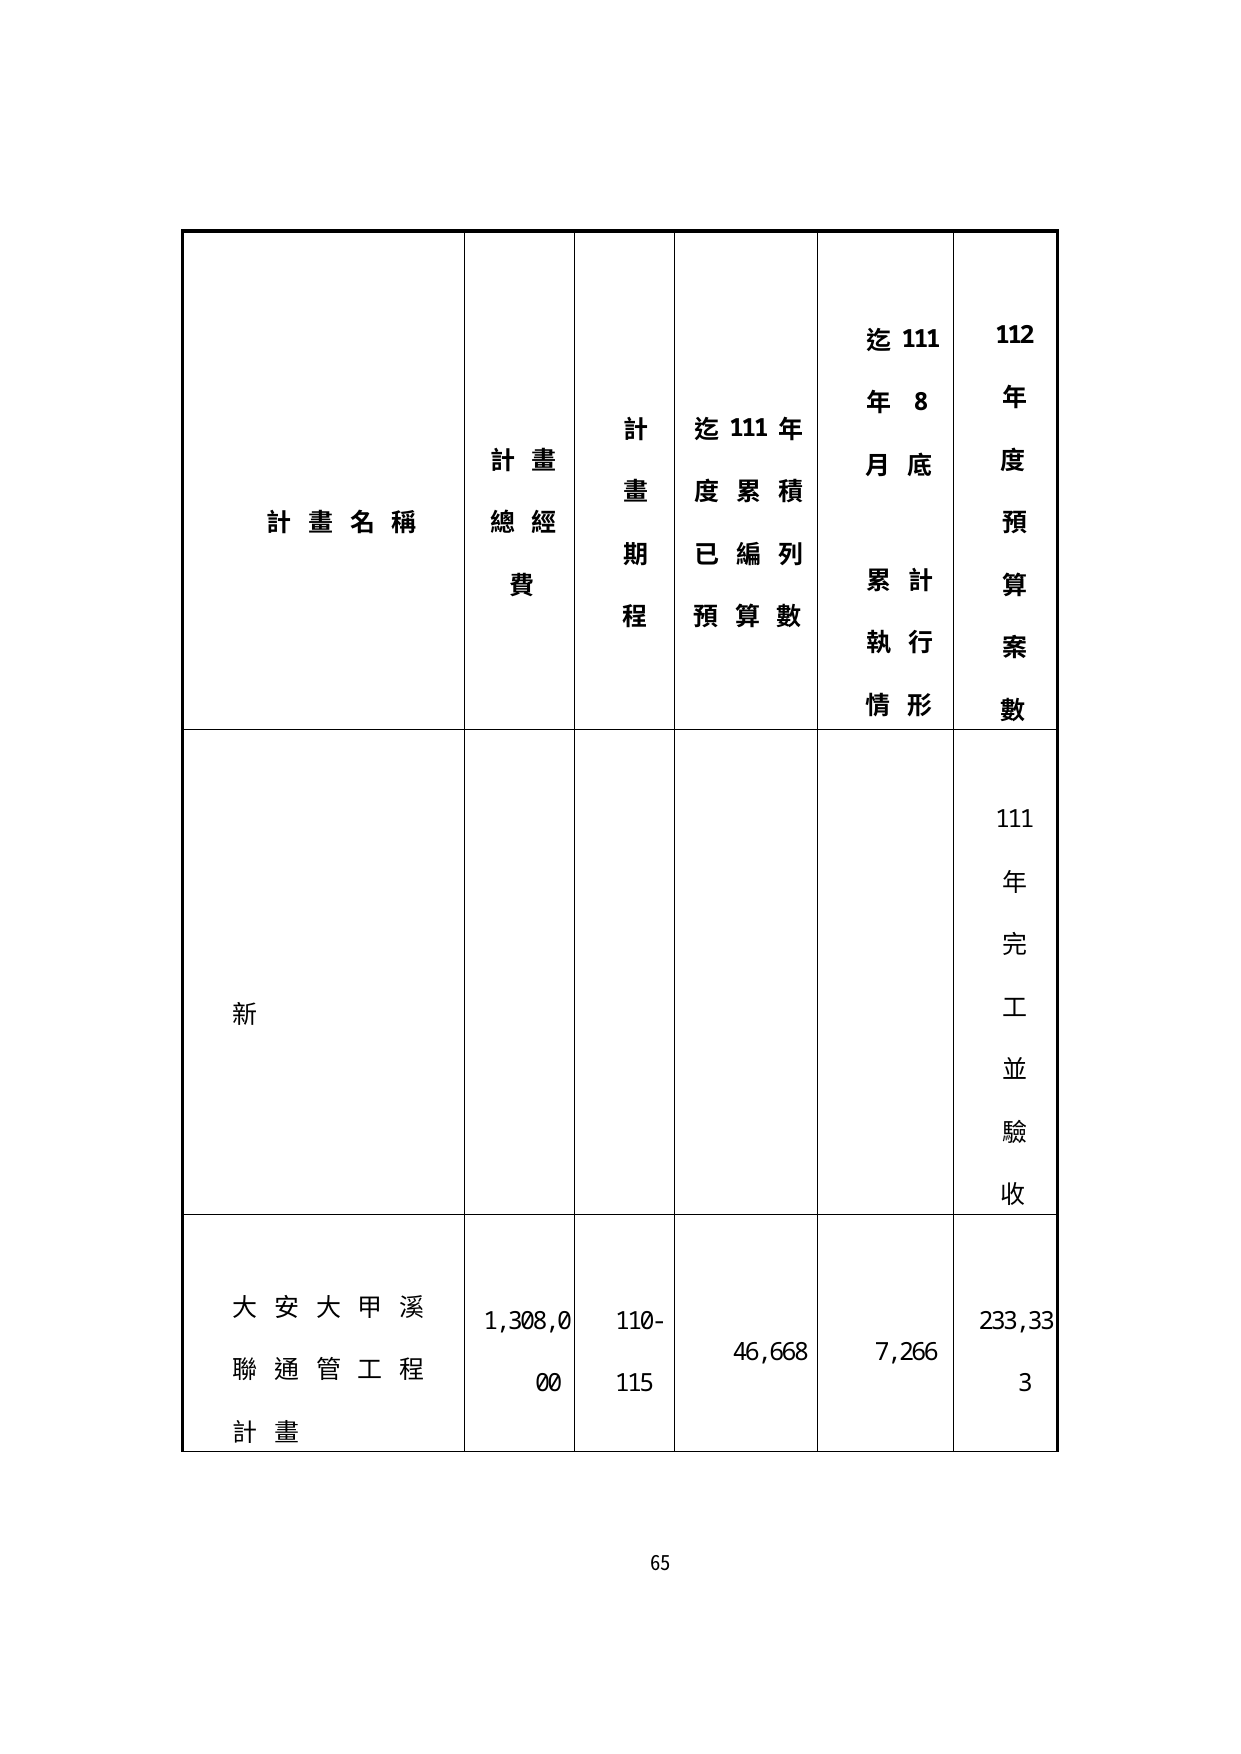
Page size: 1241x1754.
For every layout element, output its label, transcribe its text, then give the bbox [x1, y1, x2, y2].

table_header 112年度 預算案數 [954, 233, 1056, 729]
table_cell 大安大甲溪聯通管工程計畫 [184, 1215, 464, 1451]
table_cell [465, 730, 574, 1214]
table_header 迄111年8月底 累計執行情形 [818, 233, 953, 729]
table_cell [575, 730, 674, 1214]
table_header 迄111年度累積已編列預算數 [675, 233, 817, 729]
table_cell [675, 730, 817, 1214]
table_cell 110-115 [575, 1215, 674, 1451]
table_cell 233,333 [954, 1215, 1056, 1451]
table_header 計畫期程 [575, 233, 674, 729]
table_cell [818, 730, 953, 1214]
table_cell 7,266 [818, 1215, 953, 1451]
table_cell 新 [184, 730, 464, 1214]
table_cell 111年完工並驗收 [954, 730, 1056, 1214]
table_header 計畫總經費 [465, 233, 574, 729]
table_cell 1,308,000 [465, 1215, 574, 1451]
table_cell 46,668 [675, 1215, 817, 1451]
table_header 計畫名稱 [184, 233, 464, 729]
